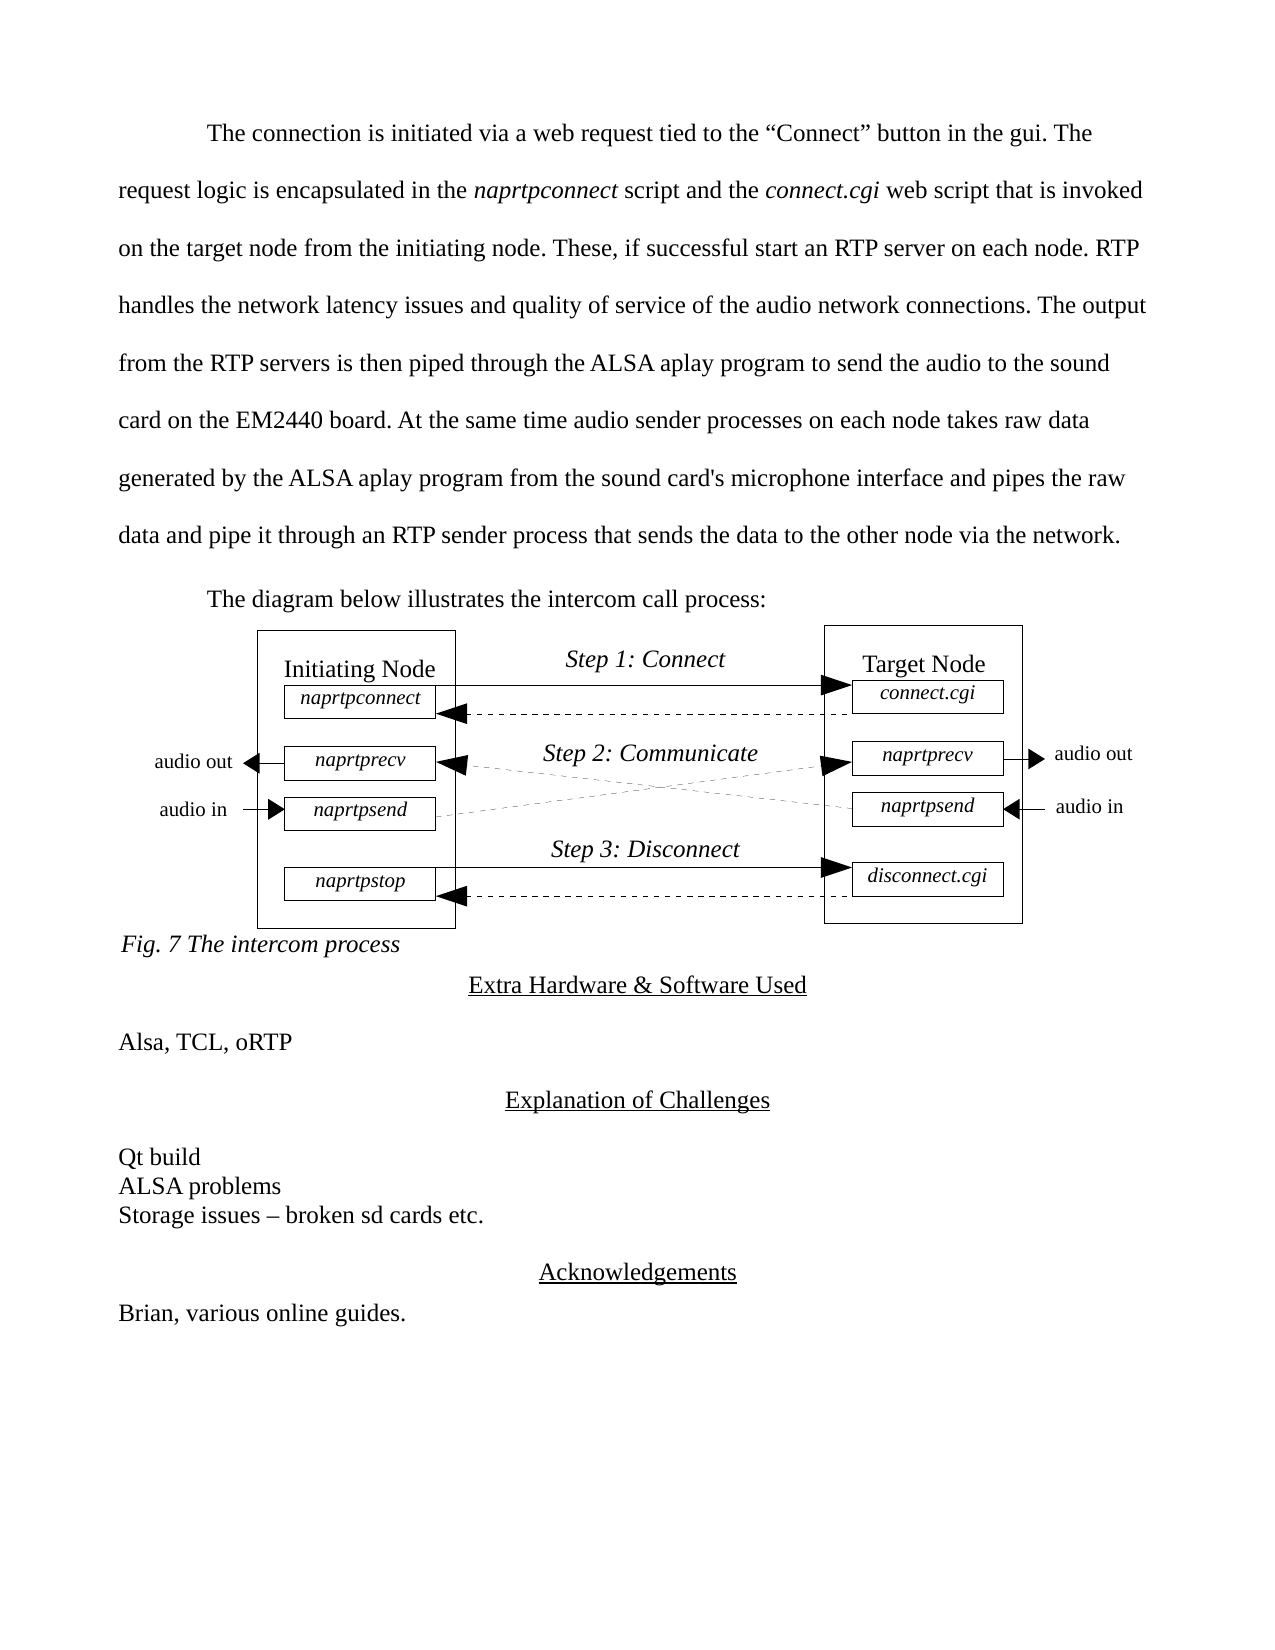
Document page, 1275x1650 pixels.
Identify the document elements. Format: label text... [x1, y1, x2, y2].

text Fig. 7 The intercom process [121, 638, 1162, 957]
text ALSA problems [118, 1171, 1157, 1200]
text Extra Hardware & Software Used [118, 970, 1157, 998]
text Acknowledgements [118, 1257, 1157, 1286]
text Alsa, TCL, oRTP [118, 1027, 1157, 1056]
text The diagram below illustrates the intercom call process: [118, 584, 1157, 613]
text The connection is initiated via a web request tied to the “Connect” button in the gui. The request logic is encapsulated in the naprtpconnect script and the connect.cgi web script that is invoked on the target node from the initiating node. These, if successful start an RTP server on each node. RTP handles the network latency issues and quality of service of the audio network connections. The output from the RTP servers is then piped through the ALSA aplay program to send the audio to the sound card on the EM2440 board. At the same time audio sender processes on each node takes raw data generated by the ALSA aplay program from the sound card's microphone interface and pipes the raw data and pipe it through an RTP sender process that sends the data to the other node via the network. [118, 118, 1157, 549]
text Explanation of Challenges [118, 1085, 1157, 1113]
text Storage issues – broken sd cards etc. [118, 1200, 1157, 1228]
text Brian, various online guides. [118, 1298, 1157, 1327]
text Qt build [118, 1142, 1157, 1171]
